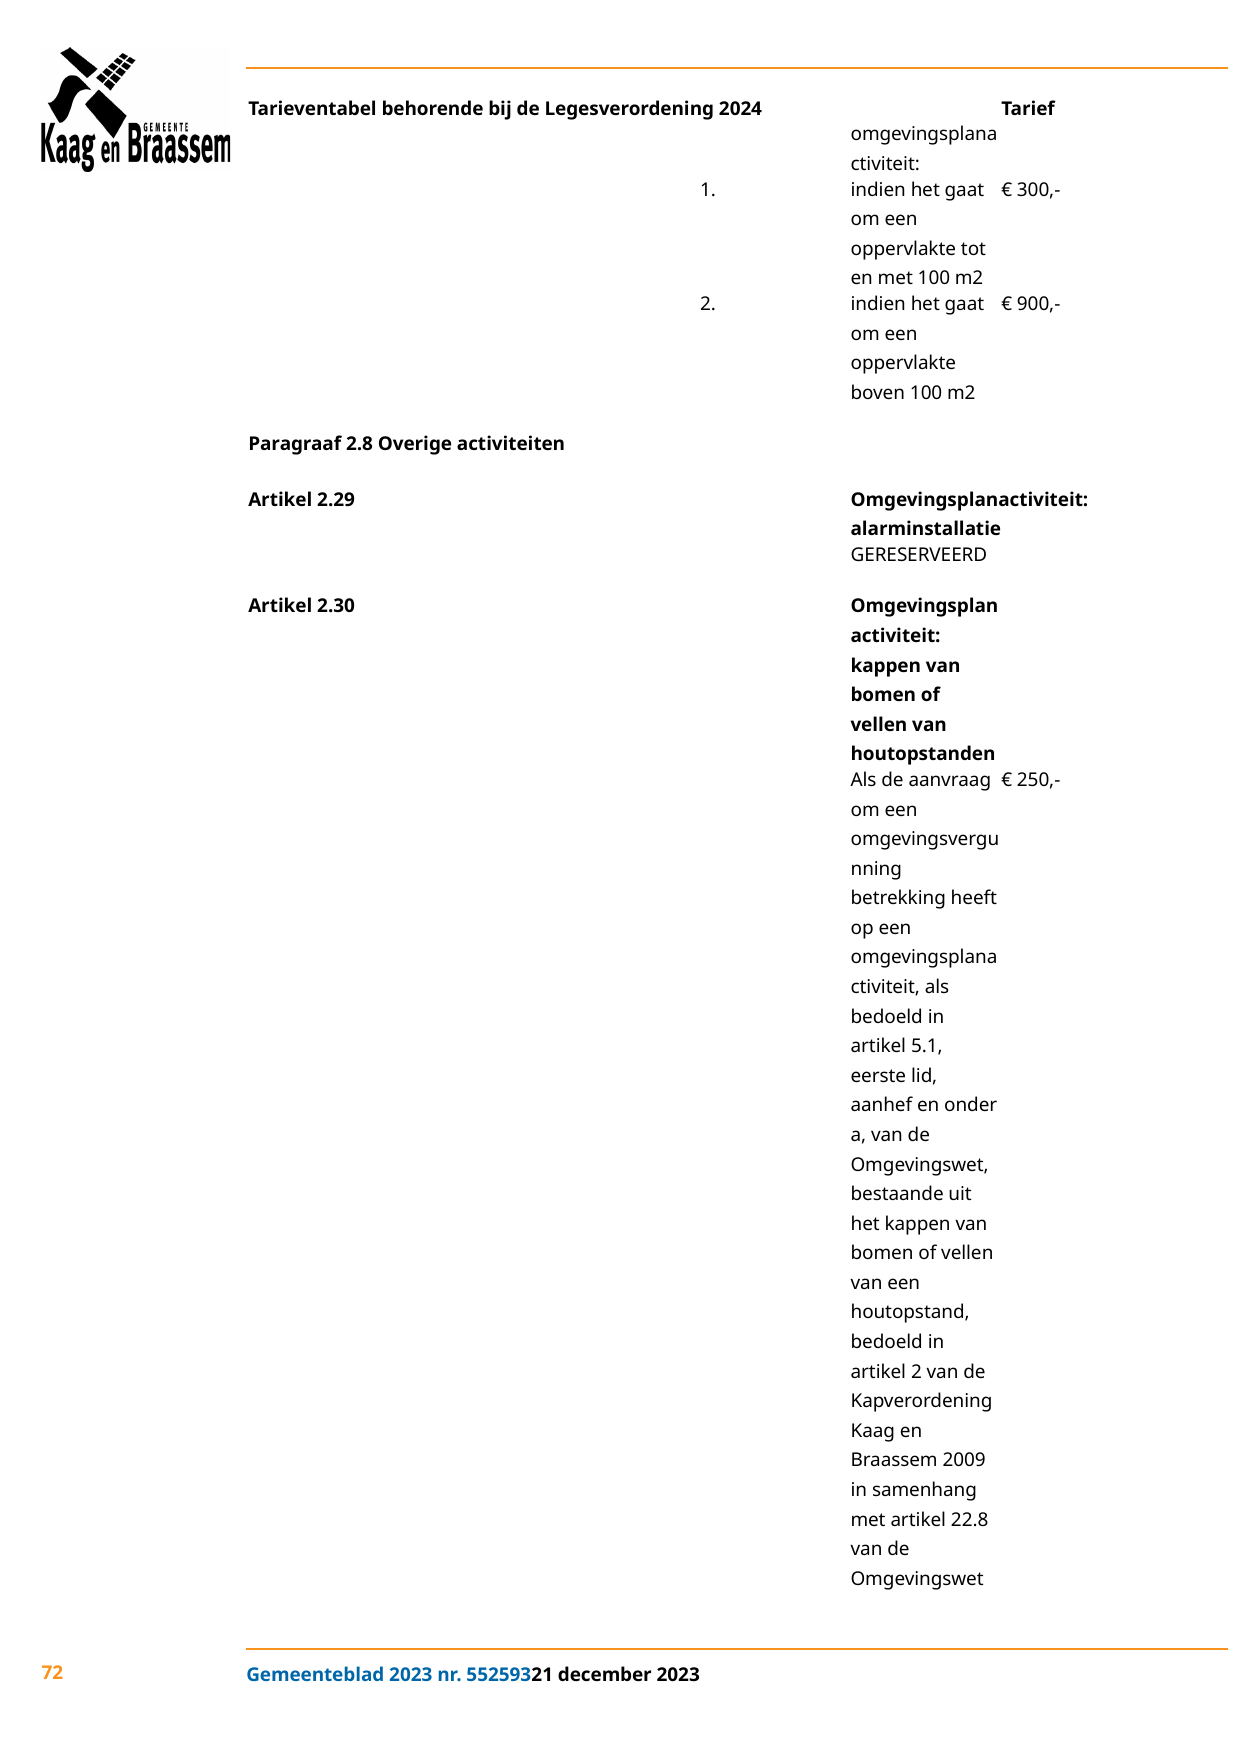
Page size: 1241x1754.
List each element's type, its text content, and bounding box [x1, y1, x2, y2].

table_cell [399, 176, 700, 290]
table_cell indien het gaat om een oppervlakte tot en met 100 m2 [850, 176, 1001, 290]
table_cell [248, 121, 398, 176]
table_cell [248, 405, 1152, 431]
table_cell Artikel 2.30 [248, 593, 850, 766]
table_cell omgevingsplanactiviteit: [850, 121, 1001, 176]
table_cell [1001, 121, 1152, 176]
table_cell indien het gaat om een oppervlakte boven 100 m2 [850, 290, 1001, 405]
table_cell Paragraaf 2.8 Overige activiteiten [248, 431, 1152, 486]
picture [41, 47, 231, 172]
table_cell [248, 567, 1152, 593]
table_cell [399, 290, 700, 405]
table_cell Als de aanvraag om een omgevingsvergunning betrekking heeft op een omgevingsplanactiviteit, als bedoeld in artikel 5.1, eerste lid, aanhef en onder a, van de Omgevingswet, bestaande uit het kappen van bomen of vellen van een houtopstand, bedoeld in artikel 2 van de Kapverordening Kaag en Braassem 2009 in samenhang met artikel 22.8 van de Omgevingswet [850, 766, 1001, 1591]
table_cell € 900,- [1001, 290, 1152, 405]
table_cell Omgevingsplanactiviteit: alarminstallatie [850, 486, 1152, 541]
table_cell 1. [700, 176, 850, 290]
table_cell [248, 541, 850, 567]
table_cell [248, 176, 398, 290]
table_cell [1001, 541, 1152, 567]
table_cell Omgevingsplanactiviteit: kappen van bomen of vellen van houtopstanden [850, 593, 1001, 766]
table_cell [248, 766, 850, 1591]
table_cell € 300,- [1001, 176, 1152, 290]
table_cell € 250,- [1001, 766, 1152, 1591]
table_cell Artikel 2.29 [248, 486, 850, 541]
table_header Tarieventabel behorende bij de Legesverordening 2024 [248, 95, 1001, 121]
table_cell [248, 290, 398, 405]
table_cell GERESERVEERD [850, 541, 1001, 567]
table_header Tarief [1001, 95, 1152, 121]
table_cell 2. [700, 290, 850, 405]
table_cell [399, 121, 850, 176]
table_cell [1001, 593, 1152, 766]
